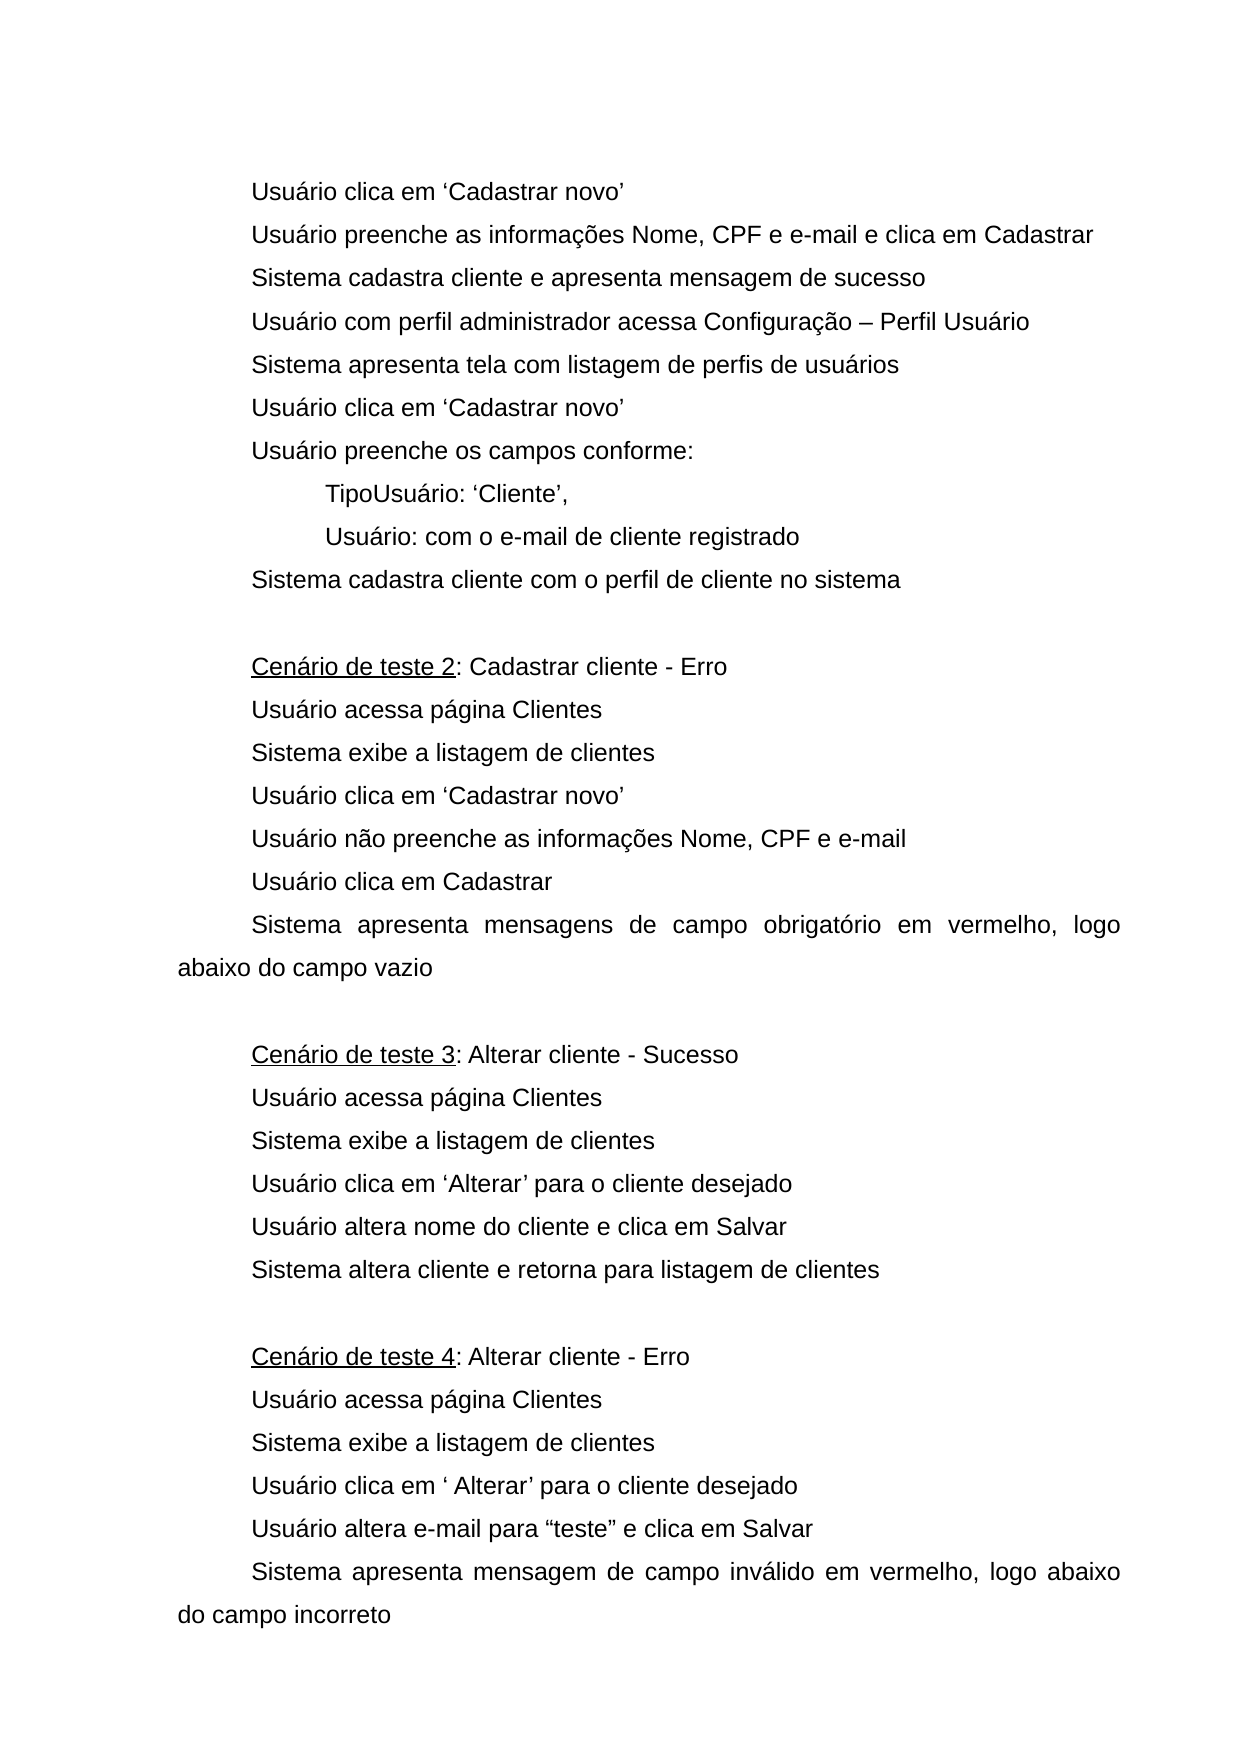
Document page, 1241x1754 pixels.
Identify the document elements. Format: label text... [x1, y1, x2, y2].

text Usuário clica em Cadastrar [177, 867, 1122, 896]
text Sistema exibe a listagem de clientes [177, 1126, 1122, 1155]
text Usuário acessa página Clientes [177, 695, 1122, 723]
text Usuário acessa página Clientes [177, 1083, 1122, 1112]
text Cenário de teste 3: Alterar cliente - Sucesso [177, 1040, 1122, 1068]
text Usuário altera nome do cliente e clica em Salvar [177, 1212, 1122, 1241]
text Sistema altera cliente e retorna para listagem de clientes [177, 1255, 1122, 1284]
text Cenário de teste 2: Cadastrar cliente - Erro [177, 652, 1122, 680]
text Sistema apresenta tela com listagem de perfis de usuários [177, 350, 1122, 378]
text Usuário clica em ‘ Alterar’ para o cliente desejado [177, 1471, 1122, 1500]
text Usuário preenche os campos conforme: [177, 436, 1122, 465]
text Sistema exibe a listagem de clientes [177, 738, 1122, 767]
text Sistema cadastra cliente e apresenta mensagem de sucesso [177, 263, 1122, 292]
text Sistema apresenta mensagem de campo inválido em vermelho, logo abaixo do campo incorreto [177, 1557, 1122, 1629]
text Usuário preenche as informações Nome, CPF e e-mail e clica em Cadastrar [177, 220, 1122, 249]
text Usuário clica em ‘Cadastrar novo’ [177, 177, 1122, 206]
text Usuário clica em ‘Cadastrar novo’ [177, 781, 1122, 810]
text Usuário: com o e-mail de cliente registrado [177, 522, 1122, 551]
text Usuário acessa página Clientes [177, 1385, 1122, 1413]
text Sistema exibe a listagem de clientes [177, 1428, 1122, 1457]
text Sistema apresenta mensagens de campo obrigatório em vermelho, logo abaixo do campo vazio [177, 910, 1122, 982]
text Usuário altera e-mail para “teste” e clica em Salvar [177, 1514, 1122, 1543]
text Usuário clica em ‘Alterar’ para o cliente desejado [177, 1169, 1122, 1198]
text Usuário clica em ‘Cadastrar novo’ [177, 393, 1122, 422]
text Sistema cadastra cliente com o perfil de cliente no sistema [177, 565, 1122, 594]
text TipoUsuário: ‘Cliente’, [177, 479, 1122, 508]
text Usuário não preenche as informações Nome, CPF e e-mail [177, 824, 1122, 853]
text Cenário de teste 4: Alterar cliente - Erro [177, 1342, 1122, 1370]
text Usuário com perfil administrador acessa Configuração – Perfil Usuário [177, 307, 1122, 335]
